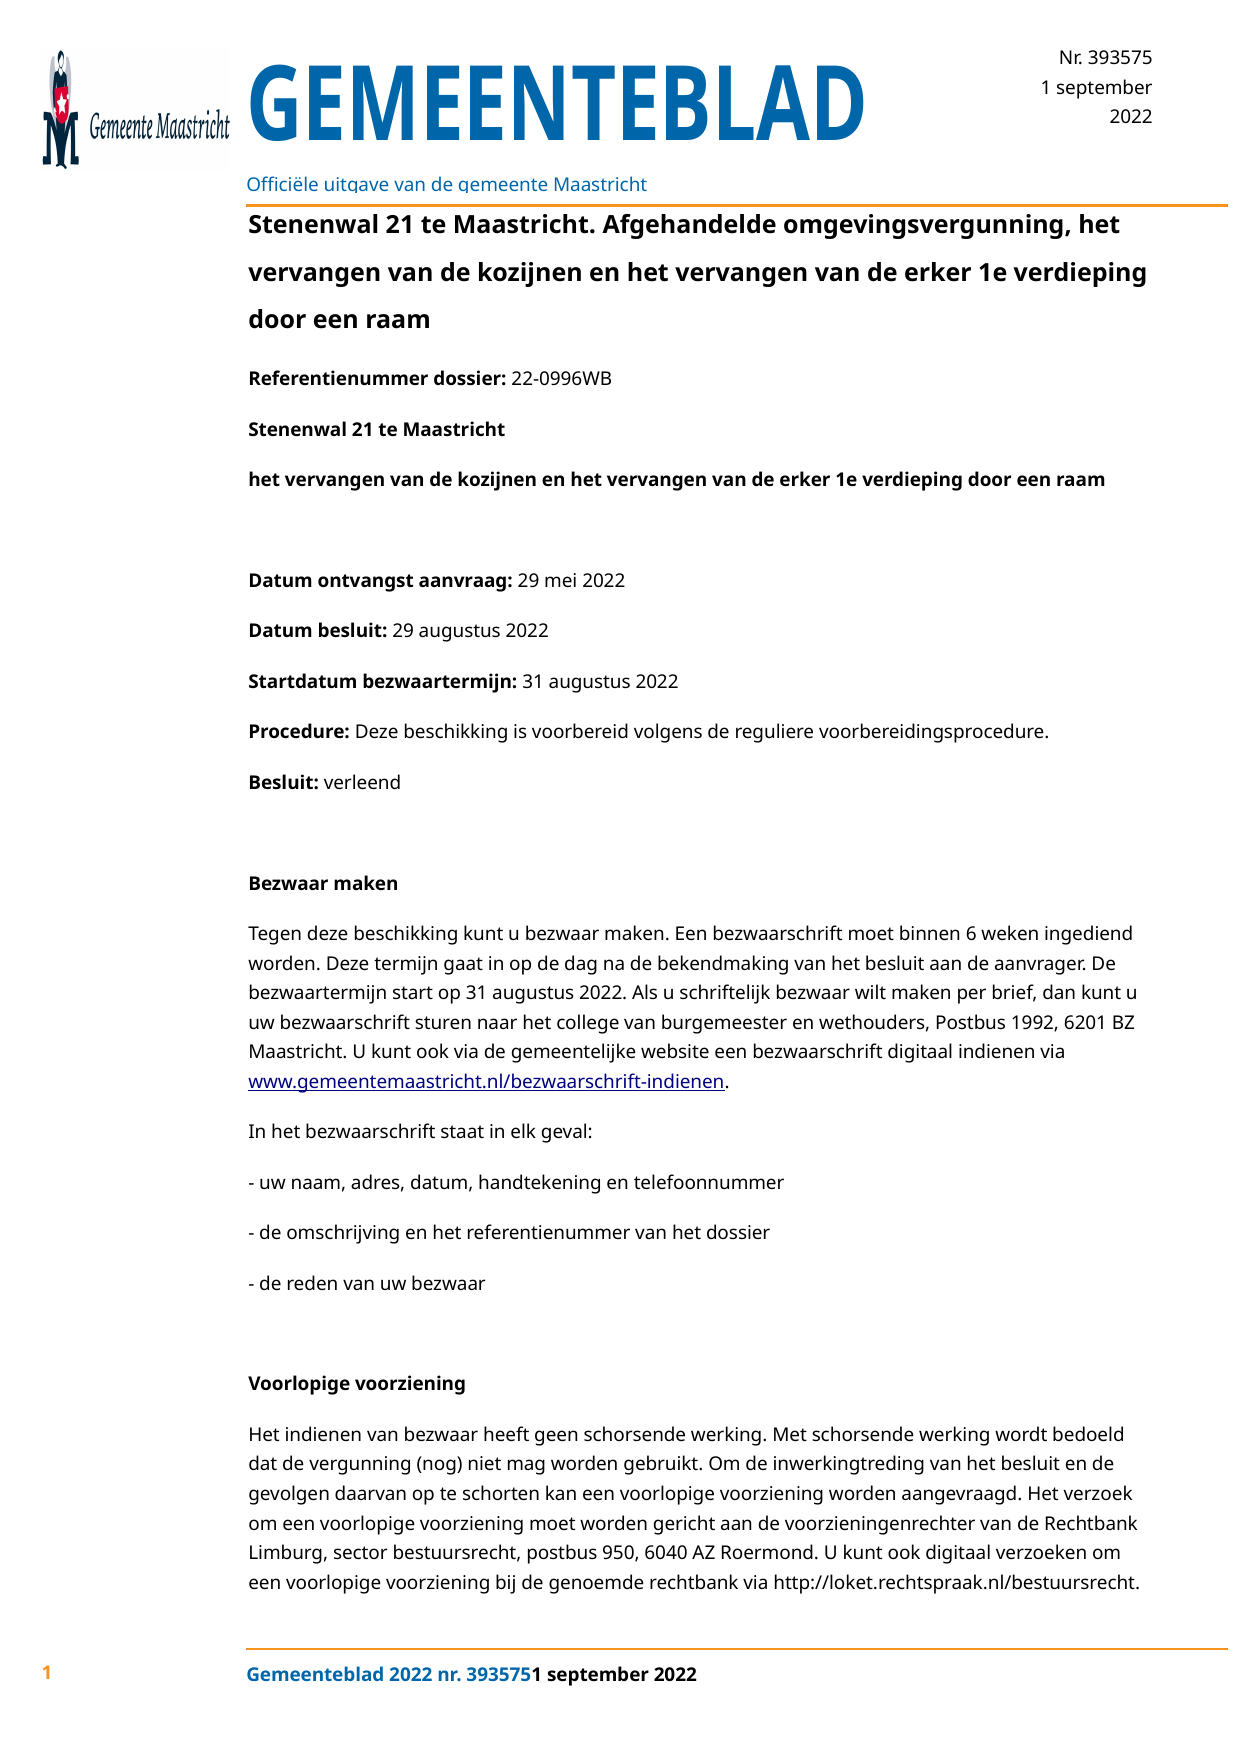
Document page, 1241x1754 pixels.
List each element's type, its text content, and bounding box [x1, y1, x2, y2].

text Datum besluit: 29 augustus 2022 [248, 618, 1152, 643]
text Besluit: verleend [248, 769, 1152, 794]
text Stenenwal 21 te Maastricht. Afgehandelde omgevingsvergunning, het vervangen van de kozijnen en het vervangen van de erker 1e verdieping door een raam [248, 207, 1152, 336]
picture [41, 47, 231, 172]
text Startdatum bezwaartermijn: 31 augustus 2022 [248, 668, 1152, 694]
text Voorlopige voorziening [248, 1371, 1152, 1396]
text - de reden van uw bezwaar [248, 1270, 1152, 1295]
text Referentienummer dossier: 22-0996WB [248, 366, 1152, 391]
text het vervangen van de kozijnen en het vervangen van de erker 1e verdieping door een raam [248, 466, 1152, 492]
text Bezwaar maken [248, 870, 1152, 895]
text In het bezwaarschrift staat in elk geval: [248, 1118, 1152, 1144]
text Het indienen van bezwaar heeft geen schorsende werking. Met schorsende werking wordt bedoeld dat de vergunning (nog) niet mag worden gebruikt. Om de inwerkingtreding van het besluit en de gevolgen daarvan op te schorten kan een voorlopige voorziening worden aangevraagd. Het verzoek om een voorlopige voorziening moet worden gericht aan de voorzieningenrechter van de Rechtbank Limburg, sector bestuursrecht, postbus 950, 6040 AZ Roermond. U kunt ook digitaal verzoeken om een voorlopige voorziening bij de genoemde rechtbank via http://loket.rechtspraak.nl/bestuursrecht. [248, 1421, 1152, 1594]
text Tegen deze beschikking kunt u bezwaar maken. Een bezwaarschrift moet binnen 6 weken ingediend worden. Deze termijn gaat in op de dag na de bekendmaking van het besluit aan de aanvrager. De bezwaartermijn start op 31 augustus 2022. Als u schriftelijk bezwaar wilt maken per brief, dan kunt u uw bezwaarschrift sturen naar het college van burgemeester en wethouders, Postbus 1992, 6201 BZ Maastricht. U kunt ook via de gemeentelijke website een bezwaarschrift digitaal indienen via www.gemeentemaastricht.nl/bezwaarschrift-indienen. [248, 920, 1152, 1094]
text Procedure: Deze beschikking is voorbereid volgens de reguliere voorbereidingsprocedure. [248, 718, 1152, 744]
text - uw naam, adres, datum, handtekening en telefoonnummer [248, 1169, 1152, 1194]
text Stenenwal 21 te Maastricht [248, 416, 1152, 442]
text - de omschrijving en het referentienummer van het dossier [248, 1219, 1152, 1245]
text Datum ontvangst aanvraag: 29 mei 2022 [248, 567, 1152, 593]
